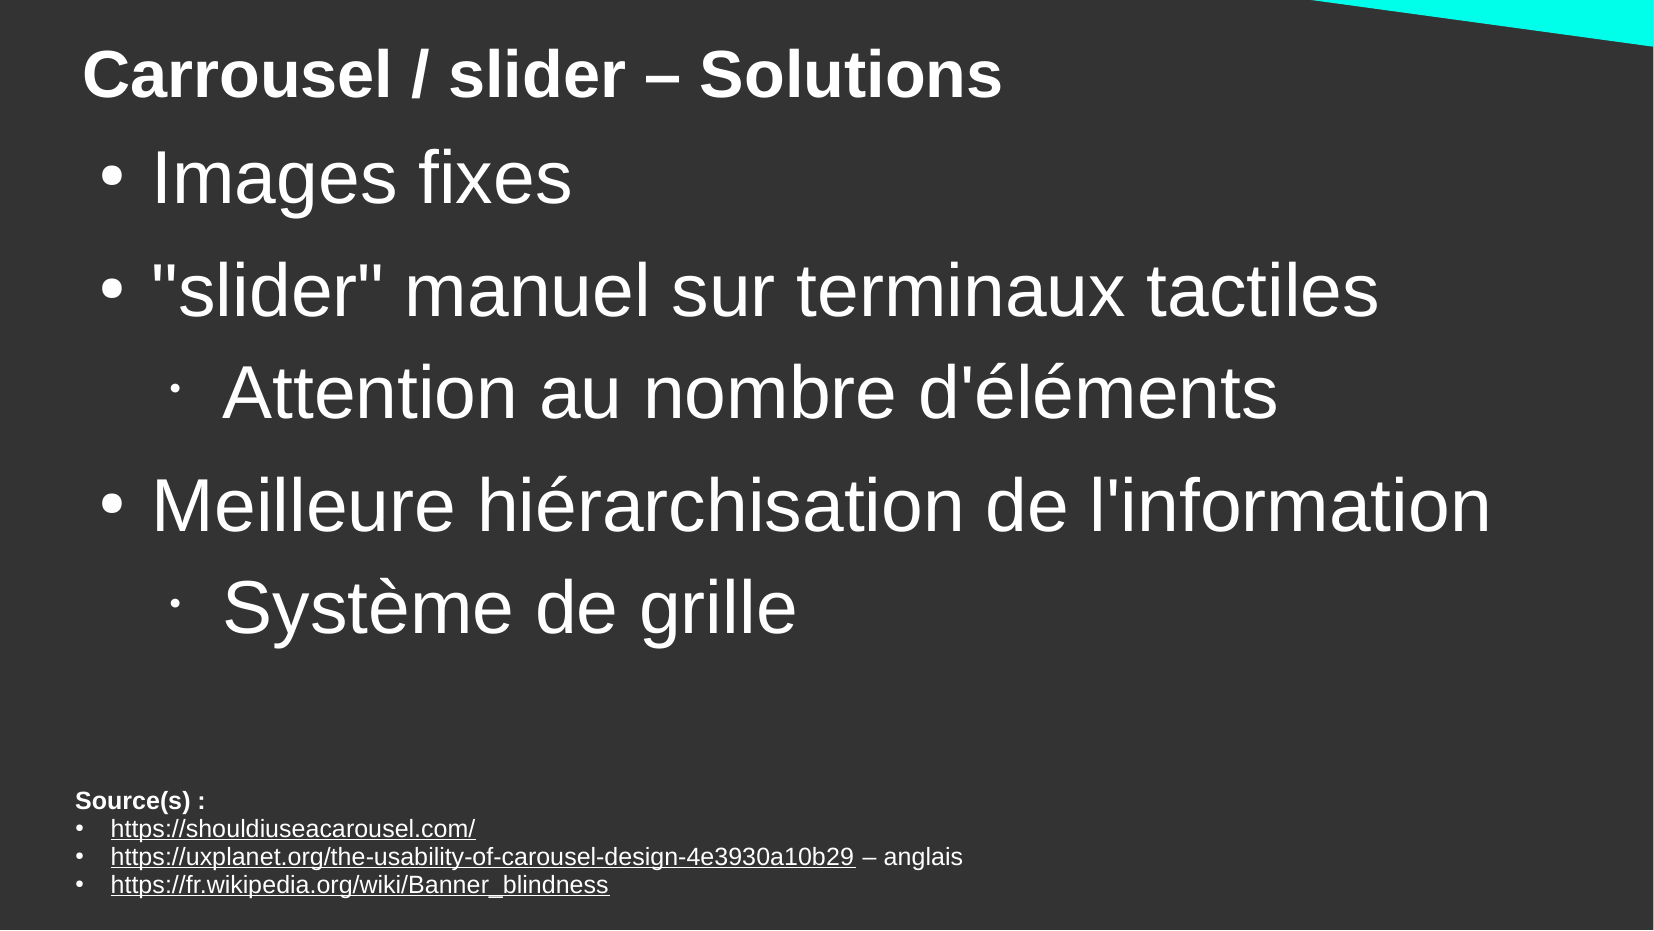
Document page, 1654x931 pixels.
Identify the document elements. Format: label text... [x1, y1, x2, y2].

title Carrousel / slider – Solutions [82, 37, 1571, 114]
text_box Source(s) : https://shouldiuseacarousel.com/ https://uxplanet.org/the-usability-of-carousel-design-4e3930a10b29 – anglais https://fr.wikipedia.org/wiki/Banner_blindness [60, 779, 1546, 931]
text_box [1311, 0, 1654, 47]
list Images fixes "slider" manuel sur terminaux tactiles Attention au nombre d'éléments Meilleure hiérarchisation de l'information Système de grille [80, 135, 1620, 709]
